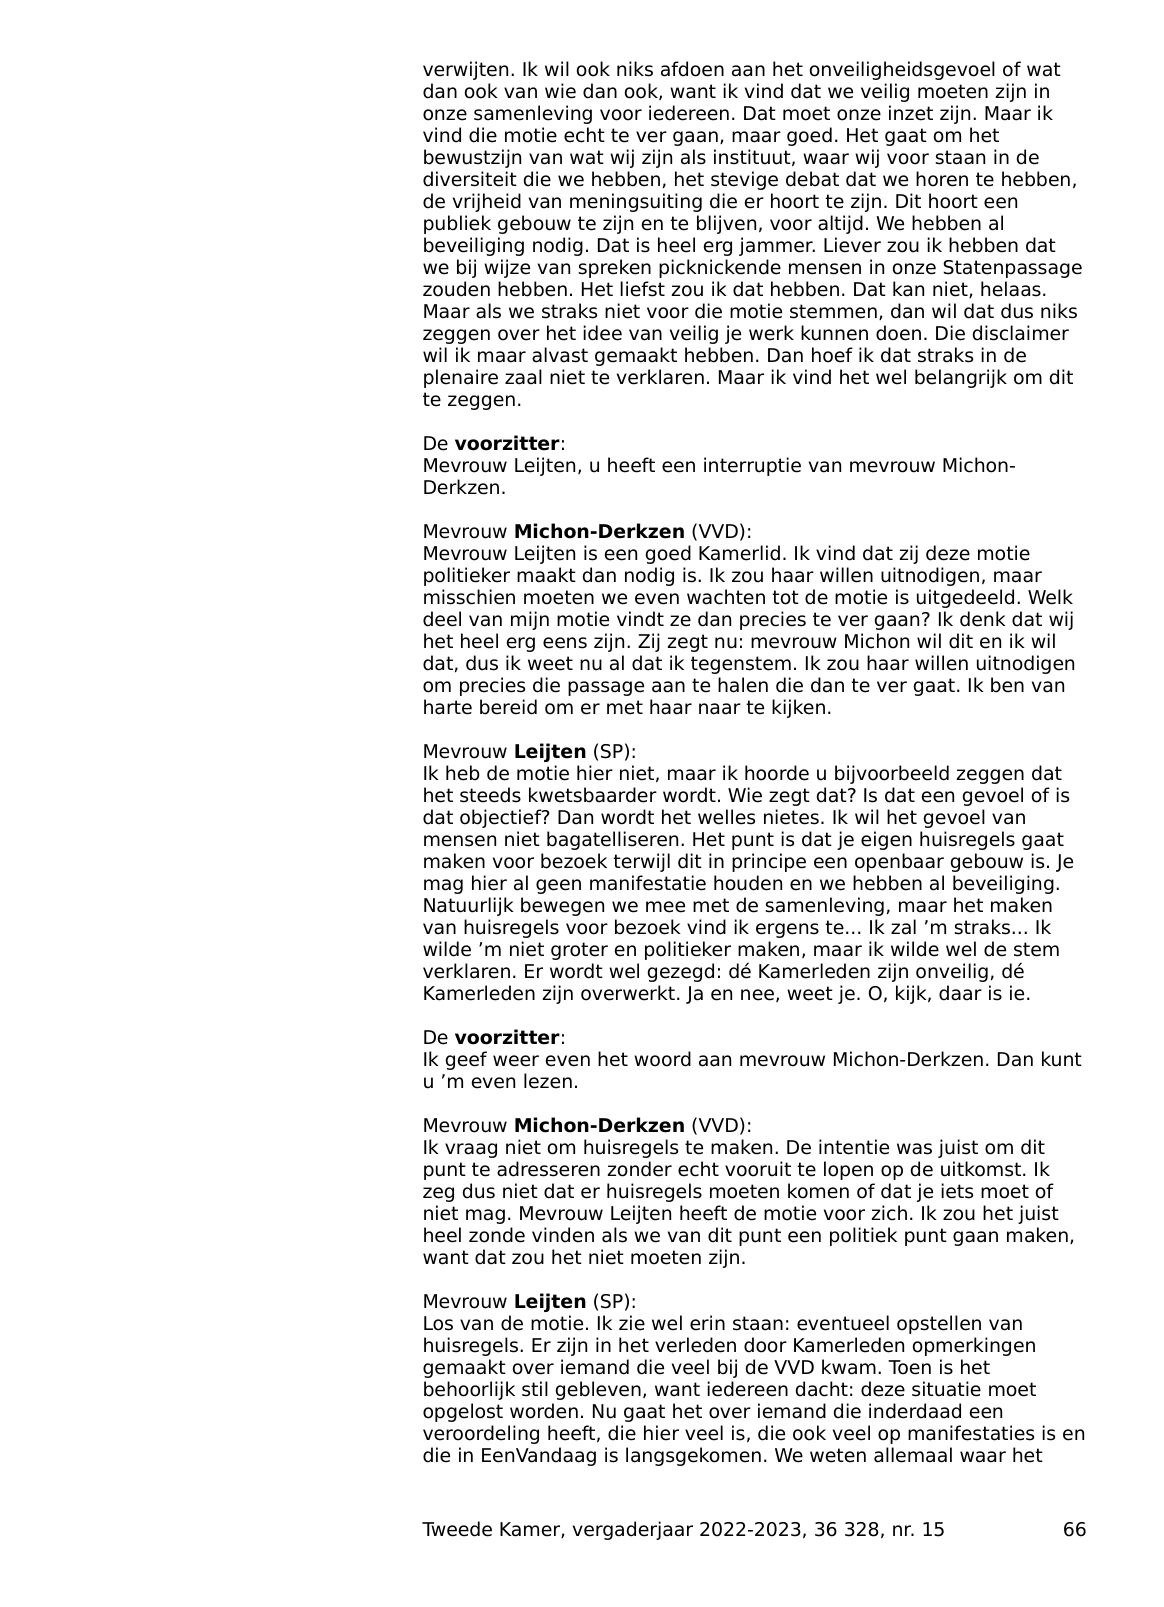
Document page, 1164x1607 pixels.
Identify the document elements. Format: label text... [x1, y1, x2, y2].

text Mevrouw Leijten, u heeft een interruptie van mevrouw Michon-Derkzen. [422, 455, 1087, 499]
text Mevrouw Michon-Derkzen (VVD): [422, 521, 1087, 543]
text Mevrouw Leijten (SP): [422, 1291, 1087, 1313]
text Mevrouw Leijten (SP): [422, 741, 1087, 763]
text Ik vraag niet om huisregels te maken. De intentie was juist om dit punt te adresseren zonder echt vooruit te lopen op de uitkomst. Ik zeg dus niet dat er huisregels moeten komen of dat je iets moet of niet mag. Mevrouw Leijten heeft de motie voor zich. Ik zou het juist heel zonde vinden als we van dit punt een politiek punt gaan maken, want dat zou het niet moeten zijn. [422, 1137, 1087, 1269]
text Los van de motie. Ik zie wel erin staan: eventueel opstellen van huisregels. Er zijn in het verleden door Kamerleden opmerkingen gemaakt over iemand die veel bij de VVD kwam. Toen is het behoorlijk stil gebleven, want iedereen dacht: deze situatie moet opgelost worden. Nu gaat het over iemand die inderdaad een veroordeling heeft, die hier veel is, die ook veel op manifestaties is en die in EenVandaag is langsgekomen. We weten allemaal waar het [422, 1313, 1087, 1467]
text verwijten. Ik wil ook niks afdoen aan het onveiligheidsgevoel of wat dan ook van wie dan ook, want ik vind dat we veilig moeten zijn in onze samenleving voor iedereen. Dat moet onze inzet zijn. Maar ik vind die motie echt te ver gaan, maar goed. Het gaat om het bewustzijn van wat wij zijn als instituut, waar wij voor staan in de diversiteit die we hebben, het stevige debat dat we horen te hebben, de vrijheid van meningsuiting die er hoort te zijn. Dit hoort een publiek gebouw te zijn en te blijven, voor altijd. We hebben al beveiliging nodig. Dat is heel erg jammer. Liever zou ik hebben dat we bij wijze van spreken picknickende mensen in onze Statenpassage zouden hebben. Het liefst zou ik dat hebben. Dat kan niet, helaas. Maar als we straks niet voor die motie stemmen, dan wil dat dus niks zeggen over het idee van veilig je werk kunnen doen. Die disclaimer wil ik maar alvast gemaakt hebben. Dan hoef ik dat straks in de plenaire zaal niet te verklaren. Maar ik vind het wel belangrijk om dit te zeggen. [422, 59, 1087, 411]
text De voorzitter: [422, 1027, 1087, 1049]
text Mevrouw Leijten is een goed Kamerlid. Ik vind dat zij deze motie politieker maakt dan nodig is. Ik zou haar willen uitnodigen, maar misschien moeten we even wachten tot de motie is uitgedeeld. Welk deel van mijn motie vindt ze dan precies te ver gaan? Ik denk dat wij het heel erg eens zijn. Zij zegt nu: mevrouw Michon wil dit en ik wil dat, dus ik weet nu al dat ik tegenstem. Ik zou haar willen uitnodigen om precies die passage aan te halen die dan te ver gaat. Ik ben van harte bereid om er met haar naar te kijken. [422, 543, 1087, 719]
text Mevrouw Michon-Derkzen (VVD): [422, 1115, 1087, 1137]
text Ik heb de motie hier niet, maar ik hoorde u bijvoorbeeld zeggen dat het steeds kwetsbaarder wordt. Wie zegt dat? Is dat een gevoel of is dat objectief? Dan wordt het welles nietes. Ik wil het gevoel van mensen niet bagatelliseren. Het punt is dat je eigen huisregels gaat maken voor bezoek terwijl dit in principe een openbaar gebouw is. Je mag hier al geen manifestatie houden en we hebben al beveiliging. Natuurlijk bewegen we mee met de samenleving, maar het maken van huisregels voor bezoek vind ik ergens te... Ik zal ’m straks... Ik wilde ’m niet groter en politieker maken, maar ik wilde wel de stem verklaren. Er wordt wel gezegd: dé Kamerleden zijn onveilig, dé Kamerleden zijn overwerkt. Ja en nee, weet je. O, kijk, daar is ie. [422, 763, 1087, 1005]
text De voorzitter: [422, 433, 1087, 455]
text Ik geef weer even het woord aan mevrouw Michon-Derkzen. Dan kunt u ’m even lezen. [422, 1049, 1087, 1093]
